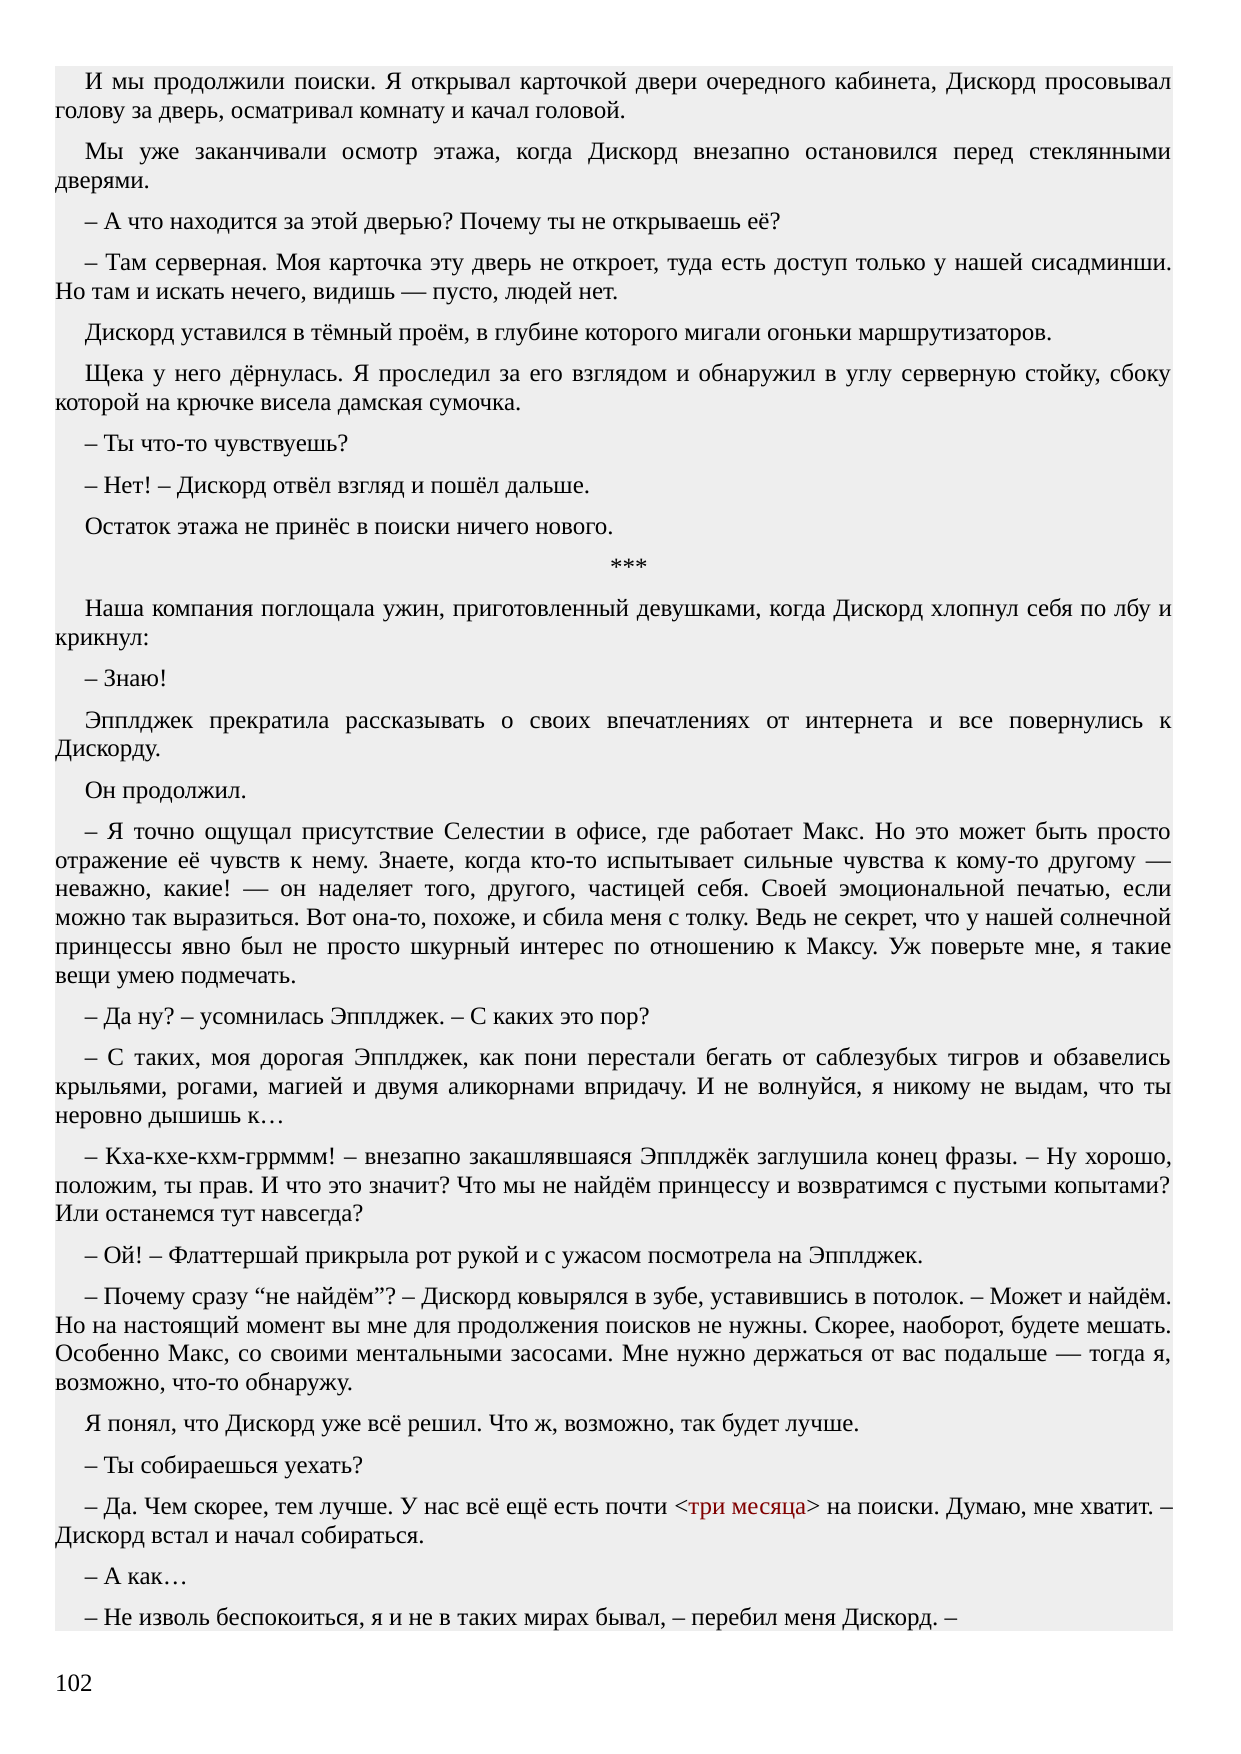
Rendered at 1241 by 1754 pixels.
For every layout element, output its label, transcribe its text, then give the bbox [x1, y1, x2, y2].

text Он продолжил. [55, 775, 1173, 803]
text Щека у него дёрнулась. Я проследил за его взглядом и обнаружил в углу серверную стойку, сбоку которой на крючке висела дамская сумочка. [55, 358, 1173, 416]
text – Ты собираешься уехать? [55, 1450, 1173, 1478]
text – С таких, моя дорогая Эпплджек, как пони перестали бегать от саблезубых тигров и обзавелись крыльями, рогами, магией и двумя аликорнами впридачу. И не волнуйся, я никому не выдам, что ты неровно дышишь к… [55, 1042, 1173, 1128]
text – А что находится за этой дверью? Почему ты не открываешь её? [55, 206, 1173, 235]
text – Ой! – Флаттершай прикрыла рот рукой и с ужасом посмотрела на Эпплджек. [55, 1240, 1173, 1268]
text Эпплджек прекратила рассказывать о своих впечатлениях от интернета и все повернулись к Дискорду. [55, 705, 1173, 762]
text – А как… [55, 1561, 1173, 1590]
text – Да. Чем скорее, тем лучше. У нас всё ещё есть почти <три месяца> на поиски. Думаю, мне хватит. – Дискорд встал и начал собираться. [55, 1491, 1173, 1548]
text Остаток этажа не принёс в поиски ничего нового. [55, 511, 1173, 540]
text *** [55, 552, 1173, 581]
text – Да ну? – усомнилась Эпплджек. – С каких это пор? [55, 1001, 1173, 1030]
text – Там серверная. Моя карточка эту дверь не откроет, туда есть доступ только у нашей сисадминши. Но там и искать нечего, видишь — пусто, людей нет. [55, 247, 1173, 305]
text Дискорд уставился в тёмный проём, в глубине которого мигали огоньки маршрутизаторов. [55, 317, 1173, 346]
text – Знаю! [55, 663, 1173, 692]
text – Почему сразу “не найдём”? – Дискорд ковырялся в зубе, уставившись в потолок. – Может и найдём. Но на настоящий момент вы мне для продолжения поисков не нужны. Скорее, наоборот, будете мешать. Особенно Макс, со своими ментальными засосами. Мне нужно держаться от вас подальше — тогда я, возможно, что-то обнаружу. [55, 1281, 1173, 1396]
text Мы уже заканчивали осмотр этажа, когда Дискорд внезапно остановился перед стеклянными дверями. [55, 136, 1173, 193]
text – Не изволь беспокоиться, я и не в таких мирах бывал, – перебил меня Дискорд. – [55, 1602, 1173, 1631]
text – Ты что-то чувствуешь? [55, 428, 1173, 457]
text – Нет! – Дискорд отвёл взгляд и пошёл дальше. [55, 470, 1173, 498]
text И мы продолжили поиски. Я открывал карточкой двери очередного кабинета, Дискорд просовывал голову за дверь, осматривал комнату и качал головой. [55, 66, 1173, 123]
text Я понял, что Дискорд уже всё решил. Что ж, возможно, так будет лучше. [55, 1408, 1173, 1437]
text – Я точно ощущал присутствие Селестии в офисе, где работает Макс. Но это может быть просто отражение её чувств к нему. Знаете, когда кто-то испытывает сильные чувства к кому-то другому — неважно, какие! — он наделяет того, другого, частицей себя. Своей эмоциональной печатью, если можно так выразиться. Вот она-то, похоже, и сбила меня с толку. Ведь не секрет, что у нашей солнечной принцессы явно был не просто шкурный интерес по отношению к Максу. Уж поверьте мне, я такие вещи умею подмечать. [55, 816, 1173, 988]
text – Кха-кхе-кхм-гррммм! – внезапно закашлявшаяся Эпплджёк заглушила конец фразы. – Ну хорошо, положим, ты прав. И что это значит? Что мы не найдём принцессу и возвратимся с пустыми копытами? Или останемся тут навсегда? [55, 1141, 1173, 1227]
text Наша компания поглощала ужин, приготовленный девушками, когда Дискорд хлопнул себя по лбу и крикнул: [55, 593, 1173, 651]
